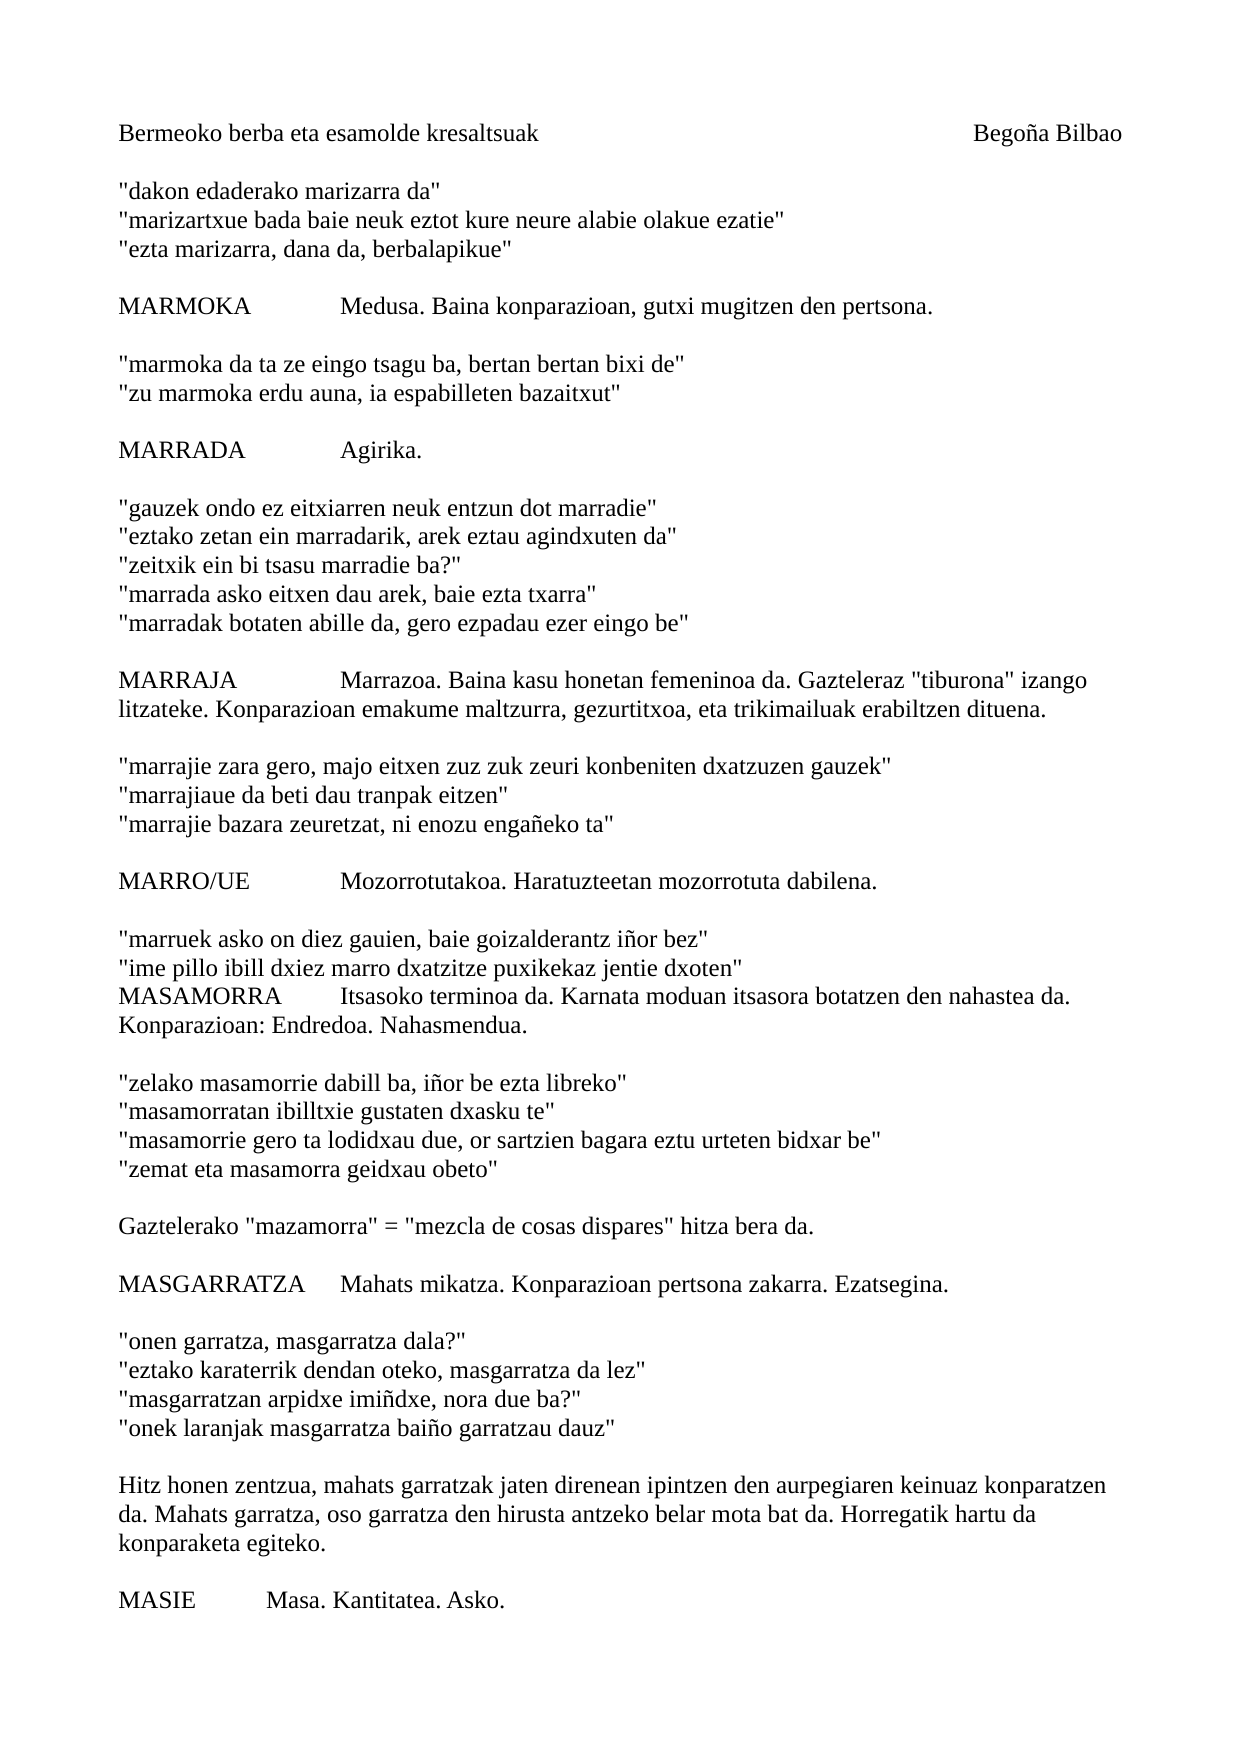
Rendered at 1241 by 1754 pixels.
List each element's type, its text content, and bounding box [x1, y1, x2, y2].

text "onen garratza, masgarratza dala?" [118, 1326, 1122, 1355]
text "marmoka da ta ze eingo tsagu ba, bertan bertan bixi de" [118, 349, 1122, 378]
text "onek laranjak masgarratza baiño garratzau dauz" [118, 1413, 1122, 1441]
text "marrajie bazara zeuretzat, ni enozu engañeko ta" [118, 809, 1122, 838]
text "masamorratan ibilltxie gustaten dxasku te" [118, 1096, 1122, 1125]
text "zu marmoka erdu auna, ia espabilleten bazaitxut" [118, 378, 1122, 406]
text "zemat eta masamorra geidxau obeto" [118, 1154, 1122, 1183]
text "marrajie zara gero, majo eitxen zuz zuk zeuri konbeniten dxatzuzen gauzek" [118, 751, 1122, 780]
text "marizartxue bada baie neuk eztot kure neure alabie olakue ezatie" [118, 205, 1122, 234]
text MARRO/UE Mozorrotutakoa. Haratuzteetan mozorrotuta dabilena. [118, 866, 1122, 895]
text "masamorrie gero ta lodidxau due, or sartzien bagara eztu urteten bidxar be" [118, 1125, 1122, 1154]
text "gauzek ondo ez eitxiarren neuk entzun dot marradie" [118, 493, 1122, 521]
text MARRAJA Marrazoa. Baina kasu honetan femeninoa da. Gazteleraz "tiburona" izango litzateke. Konparazioan emakume maltzurra, gezurtitxoa, eta trikimailuak erabiltzen dituena. [118, 665, 1122, 723]
text "masgarratzan arpidxe imiñdxe, nora due ba?" [118, 1384, 1122, 1413]
text MARMOKA Medusa. Baina konparazioan, gutxi mugitzen den pertsona. [118, 291, 1122, 320]
text MASIE Masa. Kantitatea. Asko. [118, 1585, 1122, 1614]
text MASGARRATZA Mahats mikatza. Konparazioan pertsona zakarra. Ezatsegina. [118, 1269, 1122, 1298]
text MASAMORRA Itsasoko terminoa da. Karnata moduan itsasora botatzen den nahastea da. Konparazioan: Endredoa. Nahasmendua. [118, 981, 1122, 1039]
text "ime pillo ibill dxiez marro dxatzitze puxikekaz jentie dxoten" [118, 953, 1122, 981]
text "marruek asko on diez gauien, baie goizalderantz iñor bez" [118, 924, 1122, 953]
text "marrada asko eitxen dau arek, baie ezta txarra" [118, 579, 1122, 608]
text Hitz honen zentzua, mahats garratzak jaten direnean ipintzen den aurpegiaren keinuaz konparatzen da. Mahats garratza, oso garratza den hirusta antzeko belar mota bat da. Horregatik hartu da konparaketa egiteko. [118, 1470, 1122, 1556]
text "marradak botaten abille da, gero ezpadau ezer eingo be" [118, 608, 1122, 636]
text MARRADA Agirika. [118, 435, 1122, 464]
text "marrajiaue da beti dau tranpak eitzen" [118, 780, 1122, 809]
text "eztako karaterrik dendan oteko, masgarratza da lez" [118, 1355, 1122, 1384]
text "zelako masamorrie dabill ba, iñor be ezta libreko" [118, 1068, 1122, 1096]
text "eztako zetan ein marradarik, arek eztau agindxuten da" [118, 521, 1122, 550]
text "dakon edaderako marizarra da" [118, 176, 1122, 205]
text "ezta marizarra, dana da, berbalapikue" [118, 234, 1122, 263]
text "zeitxik ein bi tsasu marradie ba?" [118, 550, 1122, 579]
text Gaztelerako "mazamorra" = "mezcla de cosas dispares" hitza bera da. [118, 1211, 1122, 1240]
